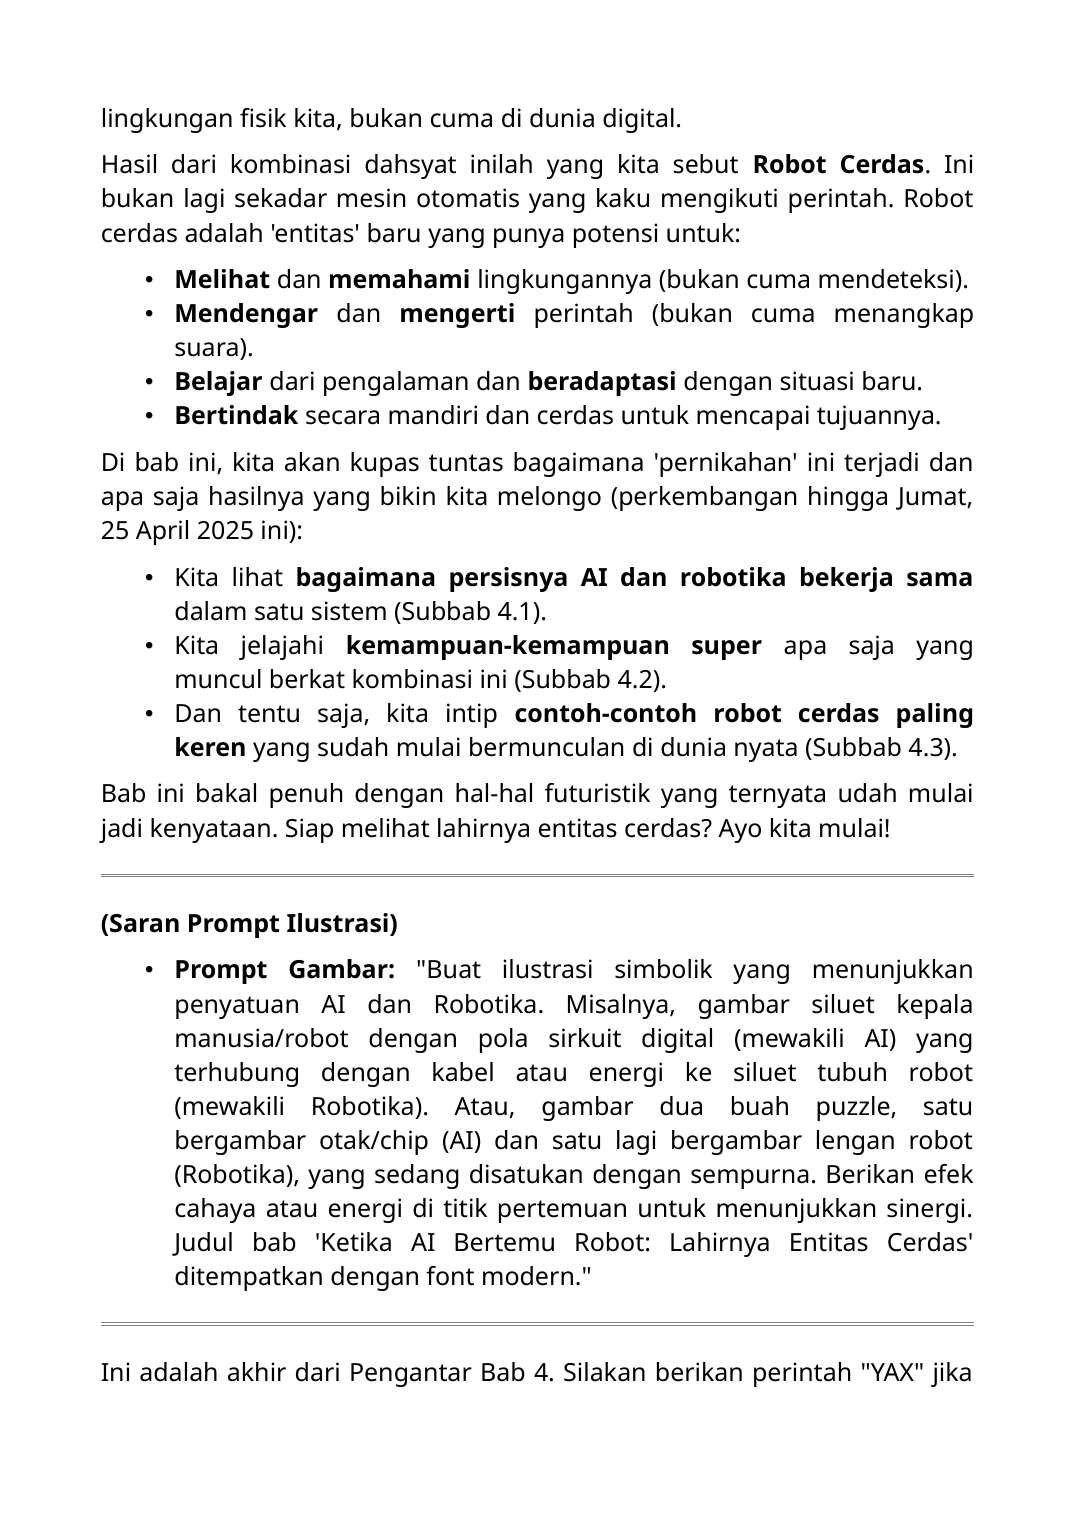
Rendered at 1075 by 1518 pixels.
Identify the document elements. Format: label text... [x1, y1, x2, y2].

list Mendengar dan mengerti perintah (bukan cuma menangkap suara). [145, 296, 974, 364]
text Hasil dari kombinasi dahsyat inilah yang kita sebut Robot Cerdas. Ini bukan lagi sekadar mesin otomatis yang kaku mengikuti perintah. Robot cerdas adalah 'entitas' baru yang punya potensi untuk: [101, 147, 974, 249]
list Dan tentu saja, kita intip contoh-contoh robot cerdas paling keren yang sudah mulai bermunculan di dunia nyata (Subbab 4.3). [145, 696, 974, 764]
list Melihat dan memahami lingkungannya (bukan cuma mendeteksi). [145, 262, 974, 296]
list Bertindak secara mandiri dan cerdas untuk mencapai tujuannya. [145, 398, 974, 432]
list Prompt Gambar: "Buat ilustrasi simbolik yang menunjukkan penyatuan AI dan Robotika. Misalnya, gambar siluet kepala manusia/robot dengan pola sirkuit digital (mewakili AI) yang terhubung dengan kabel atau energi ke siluet tubuh robot (mewakili Robotika). Atau, gambar dua buah puzzle, satu bergambar otak/chip (AI) dan satu lagi bergambar lengan robot (Robotika), yang sedang disatukan dengan sempurna. Berikan efek cahaya atau energi di titik pertemuan untuk menunjukkan sinergi. Judul bab 'Ketika AI Bertemu Robot: Lahirnya Entitas Cerdas' ditempatkan dengan font modern." [145, 952, 974, 1293]
text (Saran Prompt Ilustrasi) [101, 906, 974, 940]
list Belajar dari pengalaman dan beradaptasi dengan situasi baru. [145, 364, 974, 398]
list Kita lihat bagaimana persisnya AI dan robotika bekerja sama dalam satu sistem (Subbab 4.1). [145, 559, 974, 627]
text lingkungan fisik kita, bukan cuma di dunia digital. [101, 101, 974, 134]
text Bab ini bakal penuh dengan hal-hal futuristik yang ternyata udah mulai jadi kenyataan. Siap melihat lahirnya entitas cerdas? Ayo kita mulai! [101, 776, 974, 844]
text Di bab ini, kita akan kupas tuntas bagaimana 'pernikahan' ini terjadi dan apa saja hasilnya yang bikin kita melongo (perkembangan hingga Jumat, 25 April 2025 ini): [101, 444, 974, 547]
text Ini adalah akhir dari Pengantar Bab 4. Silakan berikan perintah "YAX" jika [101, 1354, 974, 1388]
list Kita jelajahi kemampuan-kemampuan super apa saja yang muncul berkat kombinasi ini (Subbab 4.2). [145, 627, 974, 696]
